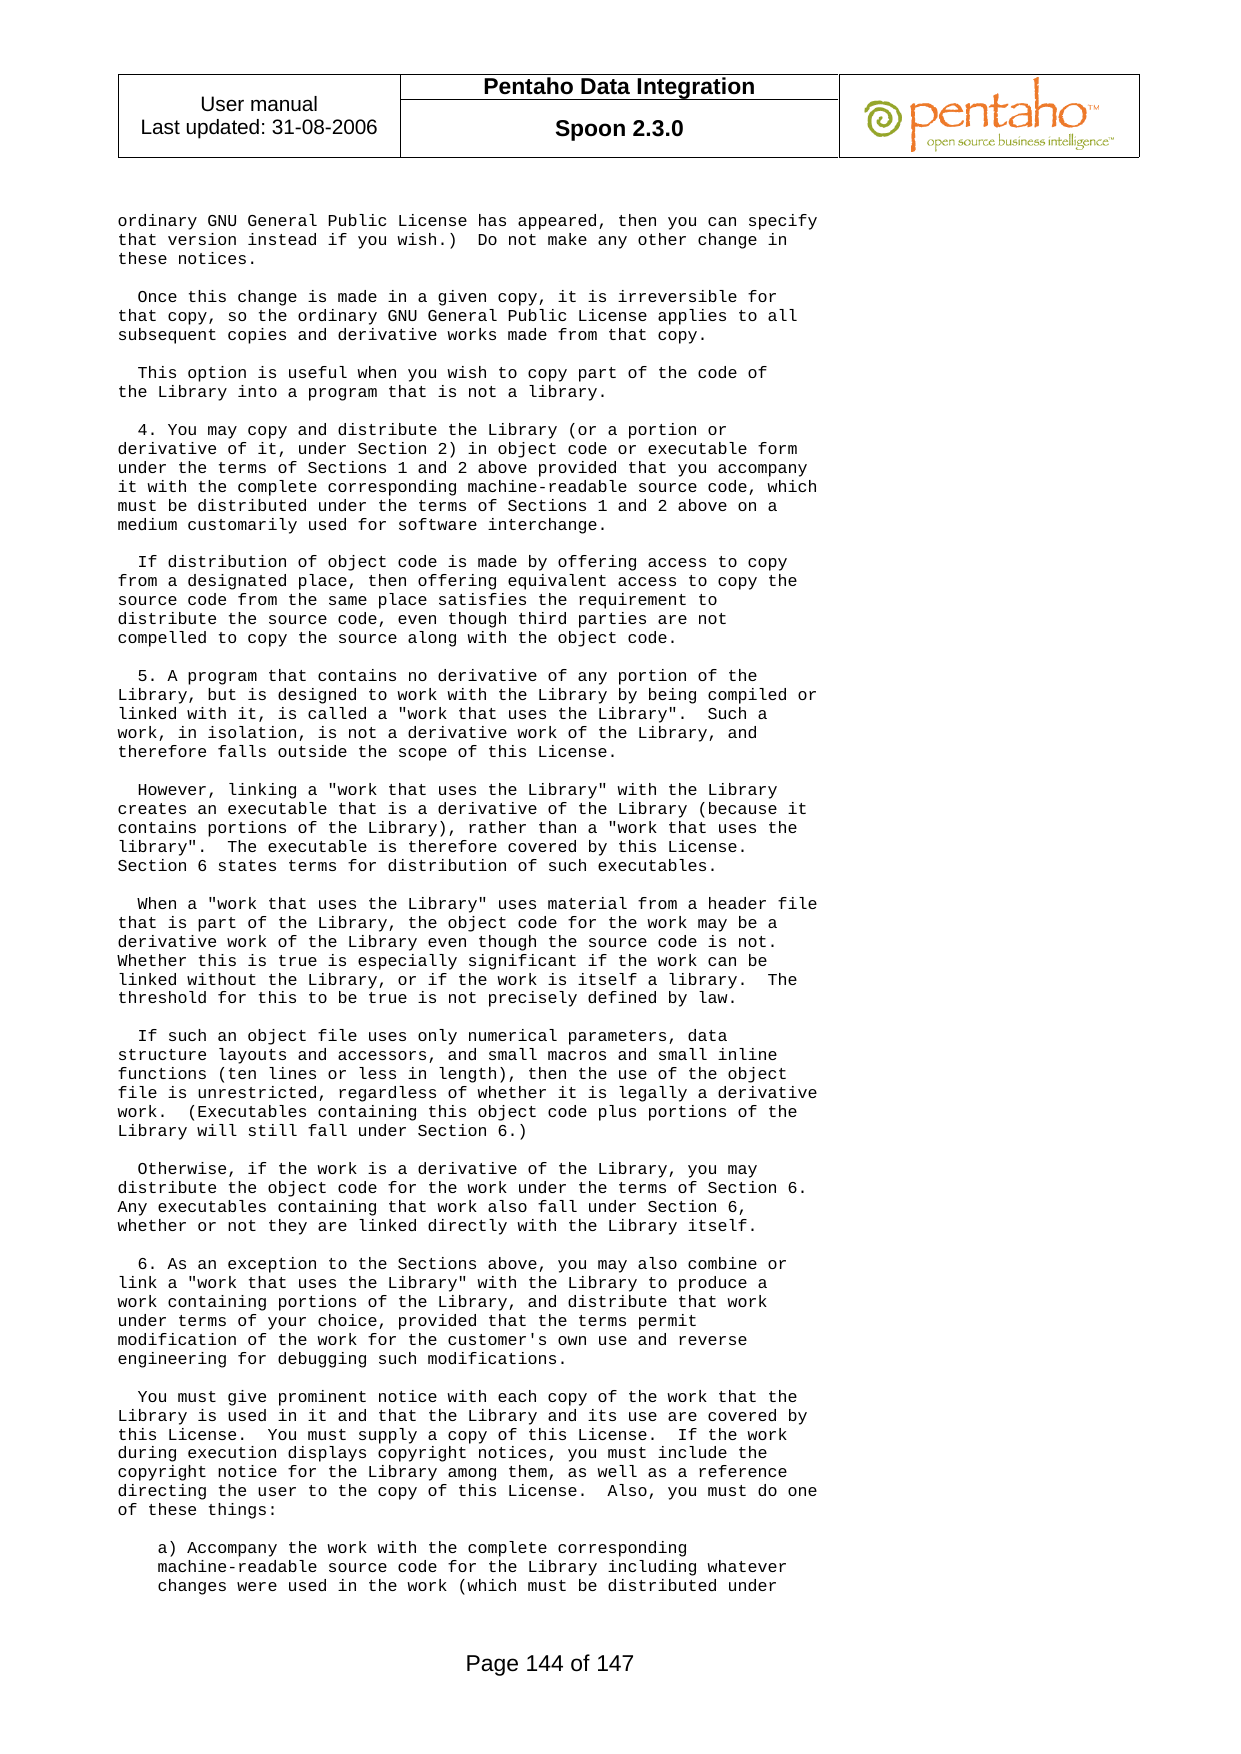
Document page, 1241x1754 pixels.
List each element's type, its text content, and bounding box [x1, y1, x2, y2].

text ordinary GNU General Public License has appeared, then you can specify that version instead if you wish.) Do not make any other change in these notices. Once this change is made in a given copy, it is irreversible for that copy, so the ordinary GNU General Public License applies to all subsequent copies and derivative works made from that copy. This option is useful when you wish to copy part of the code of the Library into a program that is not a library. 4. You may copy and distribute the Library (or a portion or derivative of it, under Section 2) in object code or executable form under the terms of Sections 1 and 2 above provided that you accompany it with the complete corresponding machine-readable source code, which must be distributed under the terms of Sections 1 and 2 above on a medium customarily used for software interchange. If distribution of object code is made by offering access to copy from a designated place, then offering equivalent access to copy the source code from the same place satisfies the requirement to distribute the source code, even though third parties are not compelled to copy the source along with the object code. 5. A program that contains no derivative of any portion of the Library, but is designed to work with the Library by being compiled or linked with it, is called a "work that uses the Library". Such a work, in isolation, is not a derivative work of the Library, and therefore falls outside the scope of this License. However, linking a "work that uses the Library" with the Library creates an executable that is a derivative of the Library (because it contains portions of the Library), rather than a "work that uses the library". The executable is therefore covered by this License. Section 6 states terms for distribution of such executables. When a "work that uses the Library" uses material from a header file that is part of the Library, the object code for the work may be a derivative work of the Library even though the source code is not. Whether this is true is especially significant if the work can be linked without the Library, or if the work is itself a library. The threshold for this to be true is not precisely defined by law. If such an object file uses only numerical parameters, data structure layouts and accessors, and small macros and small inline functions (ten lines or less in length), then the use of the object file is unrestricted, regardless of whether it is legally a derivative work. (Executables containing this object code plus portions of the Library will still fall under Section 6.) Otherwise, if the work is a derivative of the Library, you may distribute the object code for the work under the terms of Section 6. Any executables containing that work also fall under Section 6, whether or not they are linked directly with the Library itself. 6. As an exception to the Sections above, you may also combine or link a "work that uses the Library" with the Library to produce a work containing portions of the Library, and distribute that work under terms of your choice, provided that the terms permit modification of the work for the customer's own use and reverse engineering for debugging such modifications. You must give prominent notice with each copy of the work that the Library is used in it and that the Library and its use are covered by this License. You must supply a copy of this License. If the work during execution displays copyright notices, you must include the copyright notice for the Library among them, as well as a reference directing the user to the copy of this License. Also, you must do one of these things: a) Accompany the work with the complete corresponding machine-readable source code for the Library including whatever changes were used in the work (which must be distributed under [117, 213, 1137, 1597]
